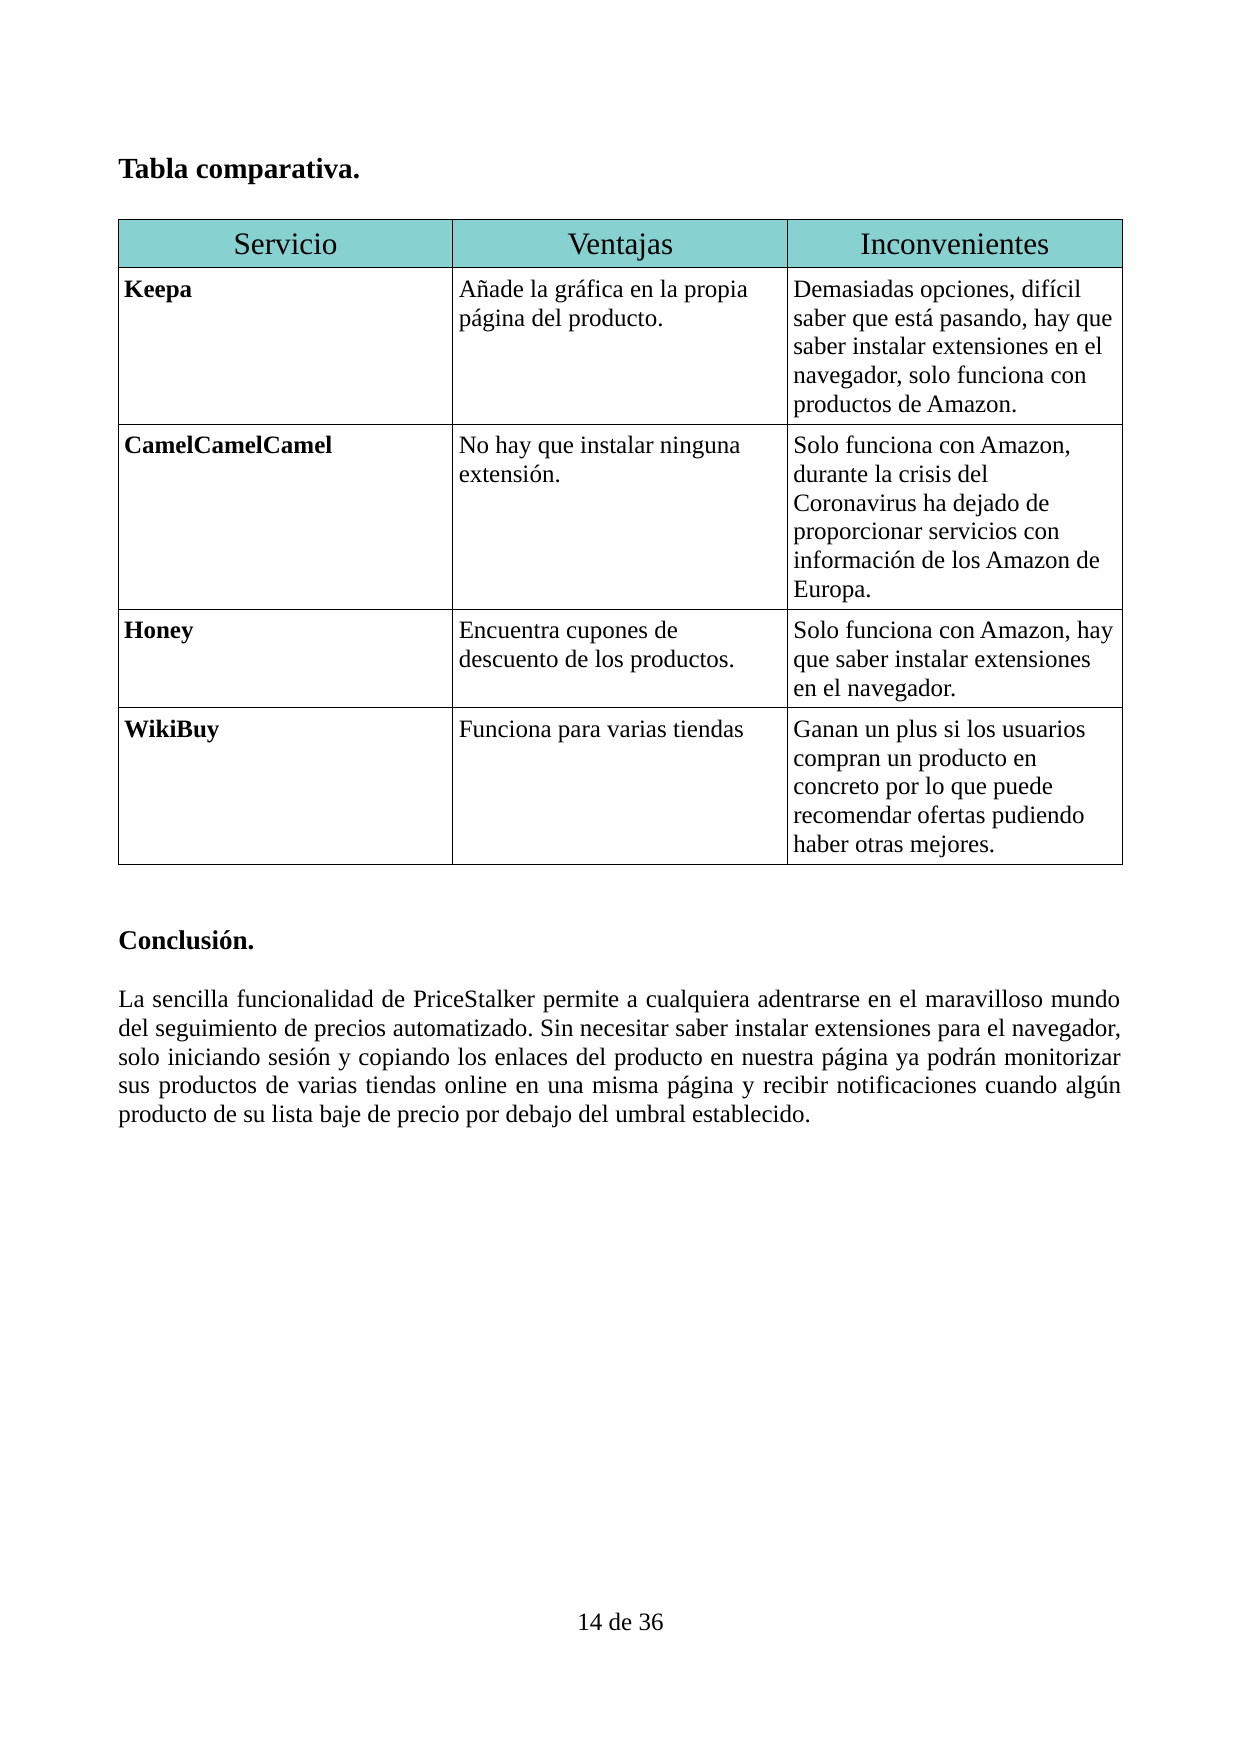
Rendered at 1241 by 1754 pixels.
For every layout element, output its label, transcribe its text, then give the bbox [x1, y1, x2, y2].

table_cell Solo funciona con Amazon, hay que saber instalar extensiones en el navegador. [788, 610, 1122, 707]
table_cell Funciona para varias tiendas [453, 708, 787, 863]
table_cell Keepa [119, 268, 452, 423]
table_cell CamelCamelCamel [119, 425, 452, 608]
table_header Inconvenientes [788, 220, 1122, 267]
table_cell Añade la gráfica en la propia página del producto. [453, 268, 787, 423]
table_cell Solo funciona con Amazon, durante la crisis del Coronavirus ha dejado de proporcionar servicios con información de los Amazon de Europa. [788, 425, 1122, 608]
table_header Servicio [119, 220, 452, 267]
table_cell Encuentra cupones de descuento de los productos. [453, 610, 787, 707]
table_header Ventajas [453, 220, 787, 267]
text Tabla comparativa. [118, 152, 1122, 185]
table_cell WikiBuy [119, 708, 452, 863]
table_cell Ganan un plus si los usuarios compran un producto en concreto por lo que puede recomendar ofertas pudiendo haber otras mejores. [788, 708, 1122, 863]
table_cell Demasiadas opciones, difícil saber que está pasando, hay que saber instalar extensiones en el navegador, solo funciona con productos de Amazon. [788, 268, 1122, 423]
text La sencilla funcionalidad de PriceStalker permite a cualquiera adentrarse en el maravilloso mundo del seguimiento de precios automatizado. Sin necesitar saber instalar extensiones para el navegador, solo iniciando sesión y copiando los enlaces del producto en nuestra página ya podrán monitorizar sus productos de varias tiendas online en una misma página y recibir notificaciones cuando algún producto de su lista baje de precio por debajo del umbral establecido. [118, 984, 1122, 1128]
table_cell Honey [119, 610, 452, 707]
text Conclusión. [118, 924, 1122, 956]
table_cell No hay que instalar ninguna extensión. [453, 425, 787, 608]
